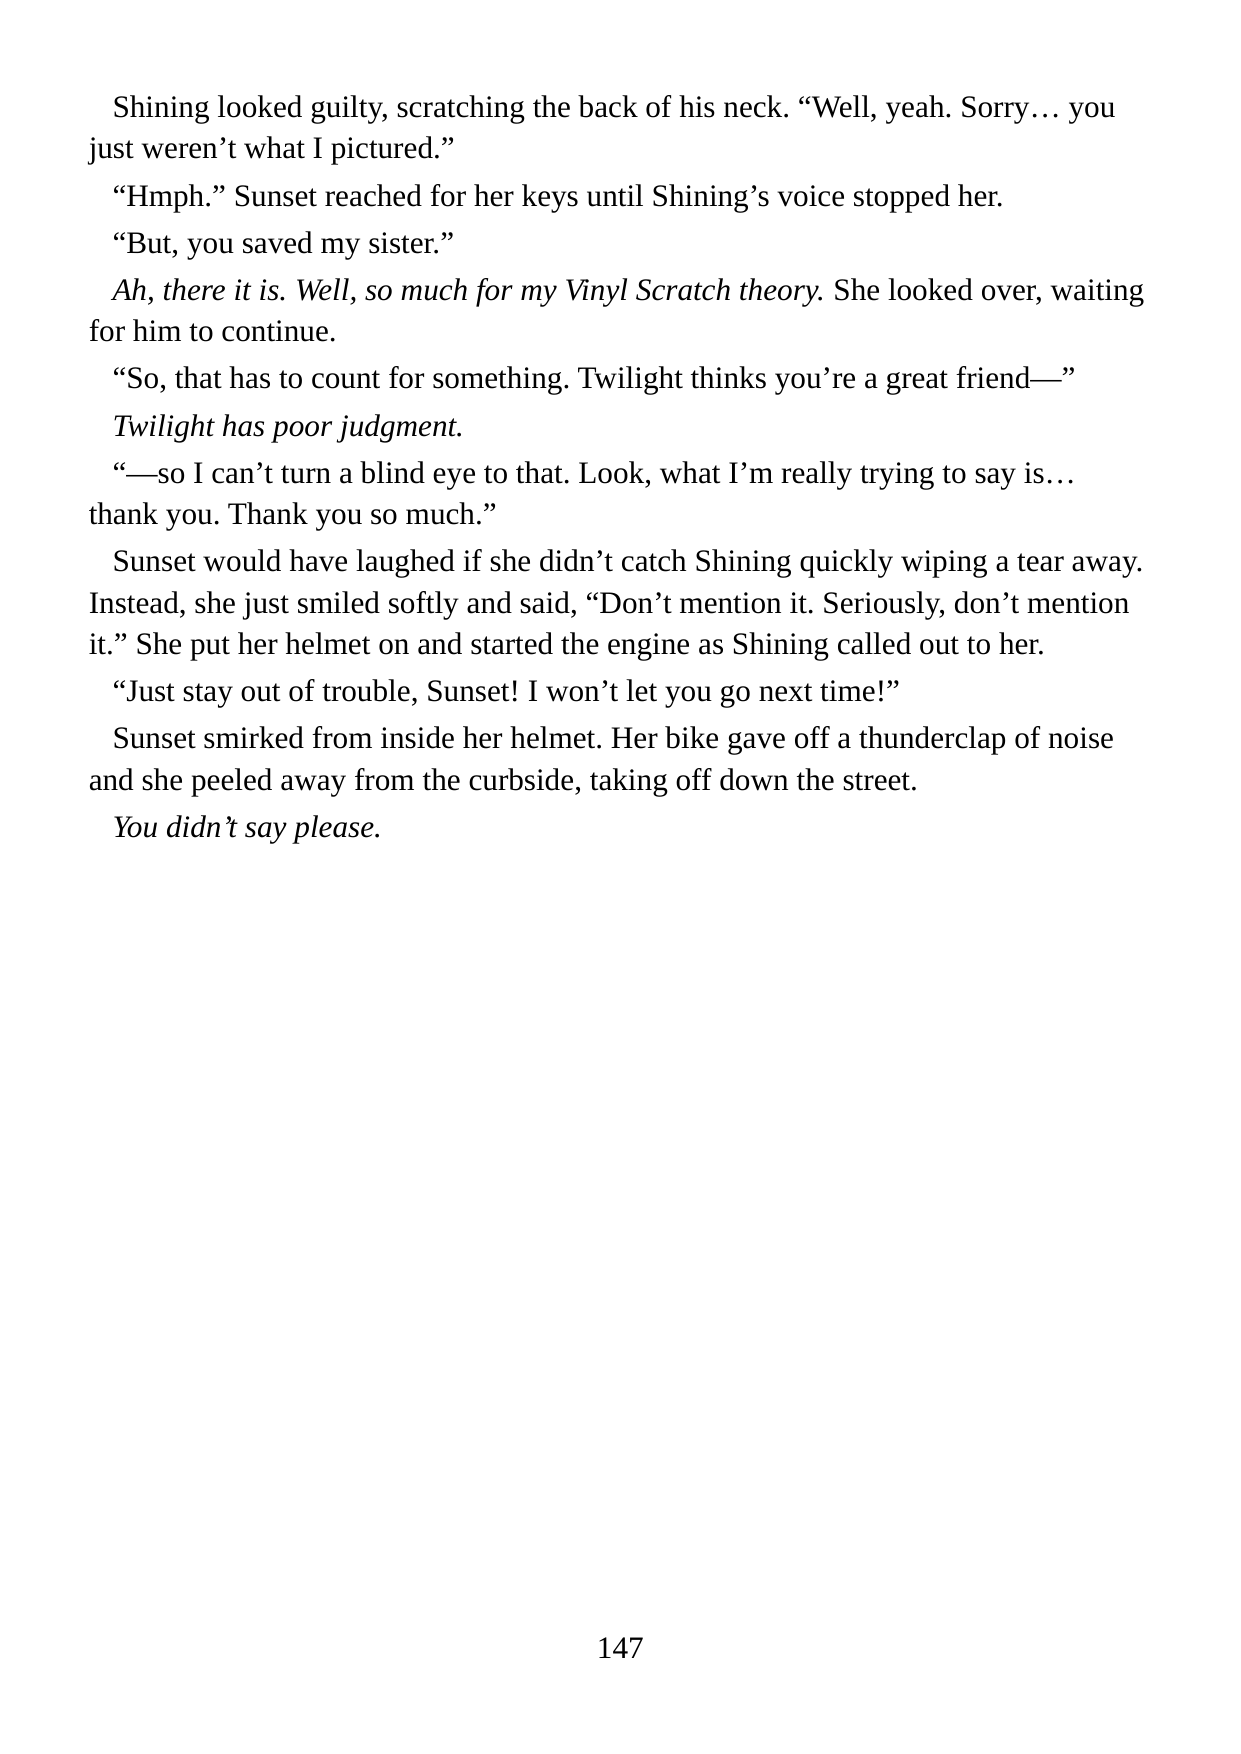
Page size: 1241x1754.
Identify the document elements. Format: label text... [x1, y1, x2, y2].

text Shining looked guilty, scratching the back of his neck. “Well, yeah. Sorry… you just weren’t what I pictured.” [88, 88, 1152, 166]
text You didn’t say please. [88, 808, 1152, 844]
text Ah, there it is. Well, so much for my Vinyl Scratch theory. She looked over, waiting for him to continue. [88, 271, 1152, 348]
text “Hmph.” Sunset reached for her keys until Shining’s voice stopped her. [88, 177, 1152, 213]
text “So, that has to count for something. Twilight thinks you’re a great friend—” [88, 360, 1152, 396]
text “—so I can’t turn a blind eye to that. Look, what I’m really trying to say is… thank you. Thank you so much.” [88, 454, 1152, 531]
text Twilight has poor judgment. [88, 407, 1152, 443]
text Sunset would have laughed if she didn’t catch Shining quickly wiping a tear away. Instead, she just smiled softly and said, “Don’t mention it. Seriously, don’t mention it.” She put her helmet on and started the engine as Shining called out to her. [88, 543, 1152, 661]
text Sunset smirked from inside her helmet. Her bike gave off a thunderclap of noise and she peeled away from the curbside, taking off down the street. [88, 719, 1152, 797]
text “Just stay out of trouble, Sunset! I won’t let you go next time!” [88, 672, 1152, 708]
text “But, you saved my sister.” [88, 224, 1152, 260]
